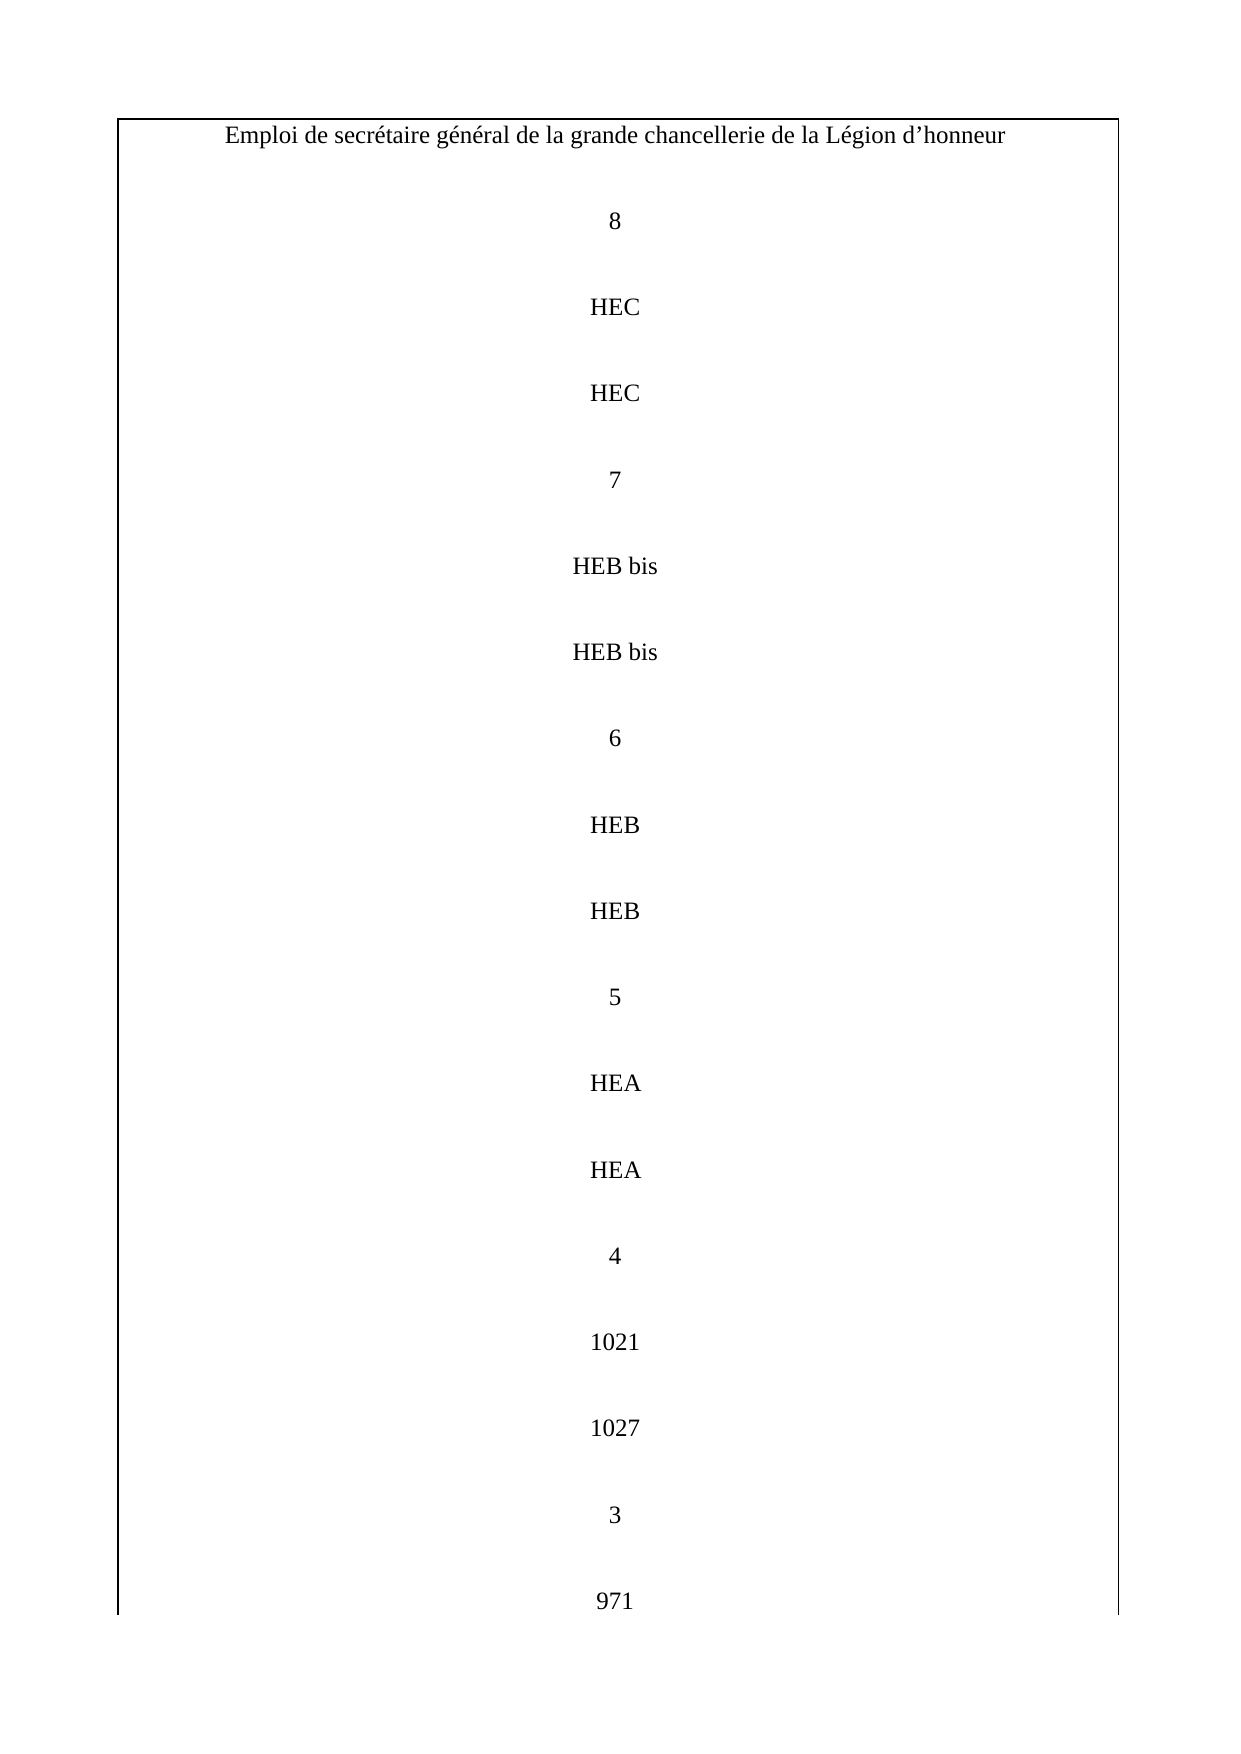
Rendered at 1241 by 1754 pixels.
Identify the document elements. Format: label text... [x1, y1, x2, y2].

table_header Emploi de secrétaire général de la grande chancellerie de la Légion d’honneur 8 HEC HEC 7 HEB bis HEB bis 6 HEB HEB 5 HEA HEA 4 1021 1027 3 971 [119, 120, 1118, 1615]
